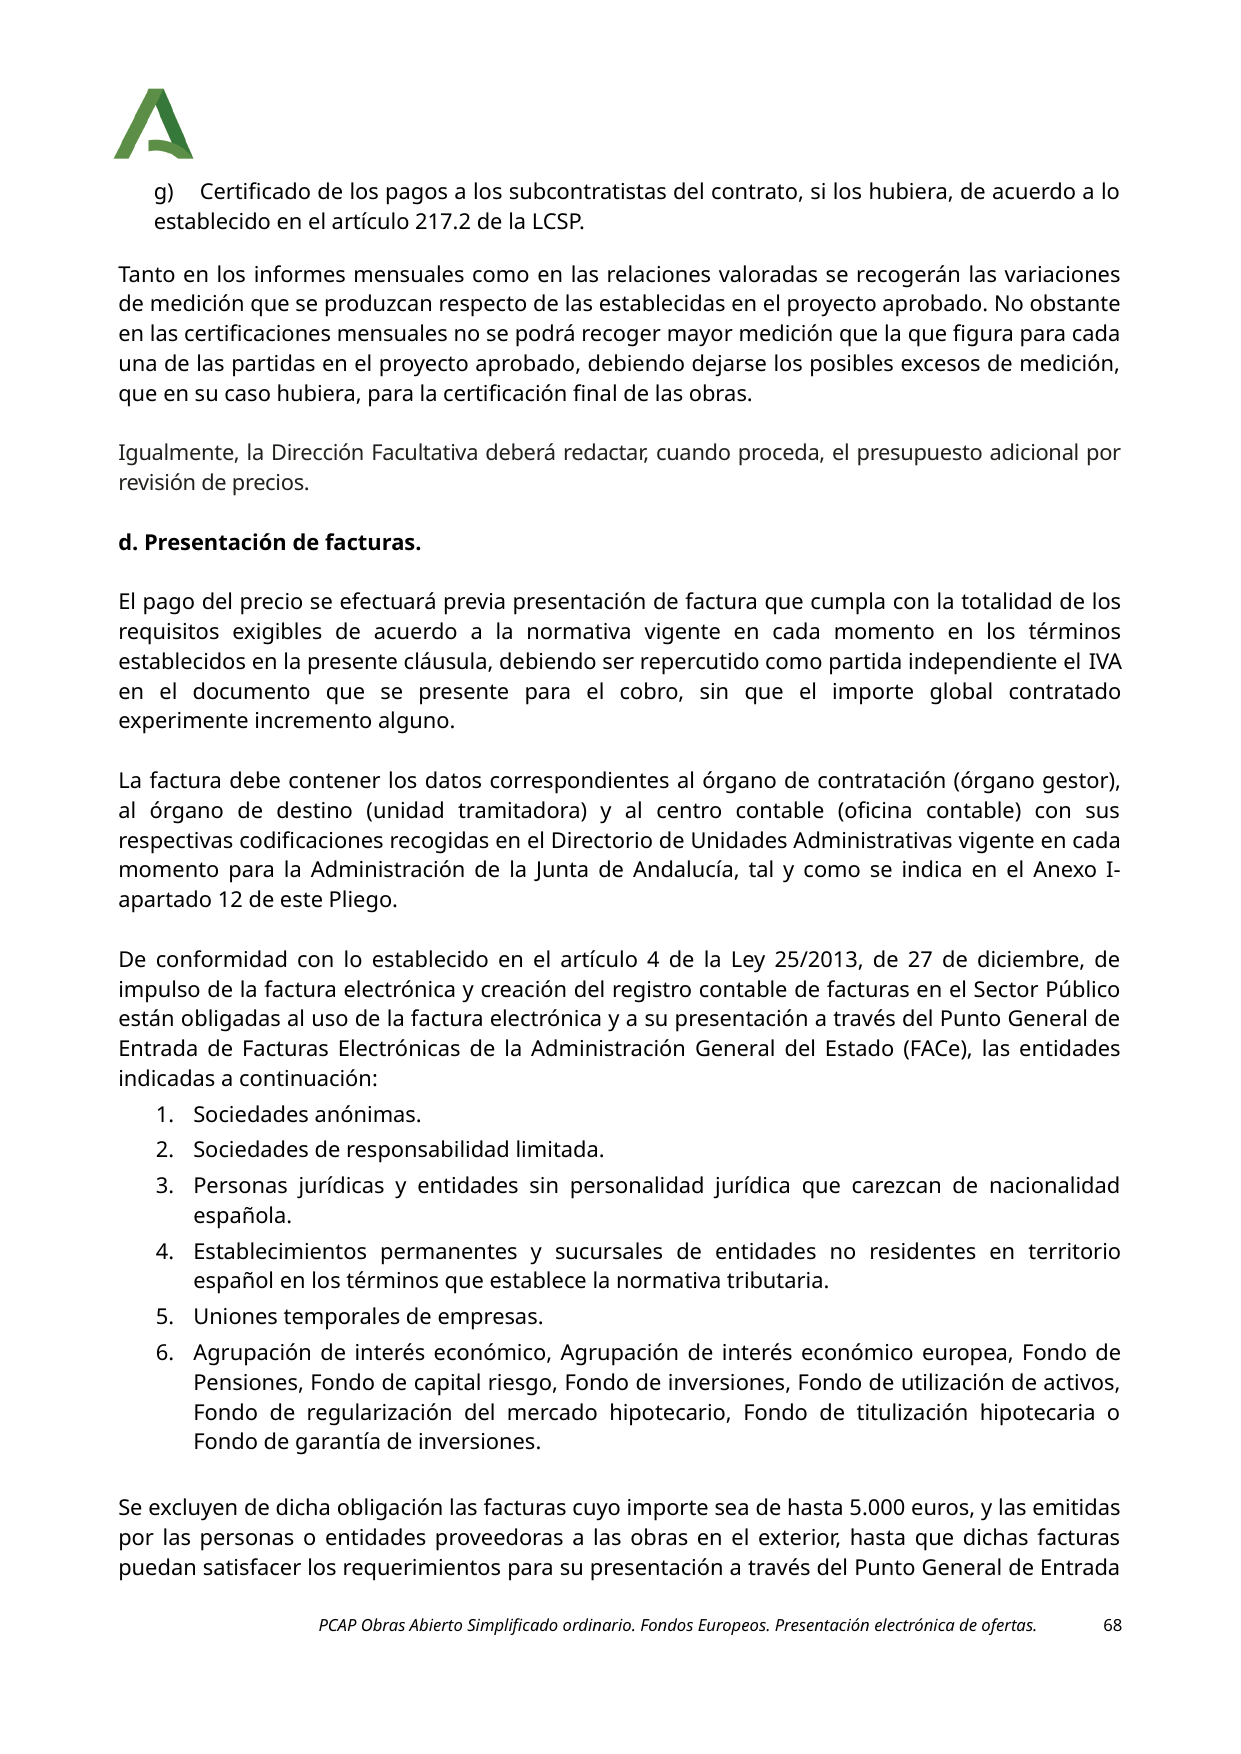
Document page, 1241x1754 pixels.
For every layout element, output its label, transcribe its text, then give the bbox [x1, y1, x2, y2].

list Uniones temporales de empresas. [156, 1301, 1122, 1331]
list Sociedades de responsabilidad limitada. [156, 1134, 1122, 1164]
list Agrupación de interés económico, Agrupación de interés económico europea, Fondo de Pensiones, Fondo de capital riesgo, Fondo de inversiones, Fondo de utilización de activos, Fondo de regularización del mercado hipotecario, Fondo de titulización hipotecaria o Fondo de garantía de inversiones. [156, 1337, 1122, 1456]
list Certificado de los pagos a los subcontratistas del contrato, si los hubiera, de acuerdo a lo establecido en el artículo 217.2 de la LCSP. [153, 176, 1122, 236]
text d. Presentación de facturas. [118, 527, 1122, 557]
text Se excluyen de dicha obligación las facturas cuyo importe sea de hasta 5.000 euros, y las emitidas por las personas o entidades proveedoras a las obras en el exterior, hasta que dichas facturas puedan satisfacer los requerimientos para su presentación a través del Punto General de Entrada [118, 1492, 1122, 1581]
text De conformidad con lo establecido en el artículo 4 de la Ley 25/2013, de 27 de diciembre, de impulso de la factura electrónica y creación del registro contable de facturas en el Sector Público están obligadas al uso de la factura electrónica y a su presentación a través del Punto General de Entrada de Facturas Electrónicas de la Administración General del Estado (FACe), las entidades indicadas a continuación: [118, 944, 1122, 1093]
text Igualmente, la Dirección Facultativa deberá redactar, cuando proceda, el presupuesto adicional por revisión de precios. [118, 437, 1122, 497]
picture [109, 84, 198, 163]
list Personas jurídicas y entidades sin personalidad jurídica que carezcan de nacionalidad española. [156, 1170, 1122, 1230]
list Sociedades anónimas. [156, 1099, 1122, 1128]
list Establecimientos permanentes y sucursales de entidades no residentes en territorio español en los términos que establece la normativa tributaria. [156, 1236, 1122, 1295]
text La factura debe contener los datos correspondientes al órgano de contratación (órgano gestor), al órgano de destino (unidad tramitadora) y al centro contable (oficina contable) con sus respectivas codificaciones recogidas en el Directorio de Unidades Administrativas vigente en cada momento para la Administración de la Junta de Andalucía, tal y como se indica en el Anexo I-apartado 12 de este Pliego. [118, 765, 1122, 914]
text El pago del precio se efectuará previa presentación de factura que cumpla con la totalidad de los requisitos exigibles de acuerdo a la normativa vigente en cada momento en los términos establecidos en la presente cláusula, debiendo ser repercutido como partida independiente el IVA en el documento que se presente para el cobro, sin que el importe global contratado experimente incremento alguno. [118, 586, 1122, 735]
text Tanto en los informes mensuales como en las relaciones valoradas se recogerán las variaciones de medición que se produzcan respecto de las establecidas en el proyecto aprobado. No obstante en las certificaciones mensuales no se podrá recoger mayor medición que la que figura para cada una de las partidas en el proyecto aprobado, debiendo dejarse los posibles excesos de medición, que en su caso hubiera, para la certificación final de las obras. [118, 259, 1122, 408]
